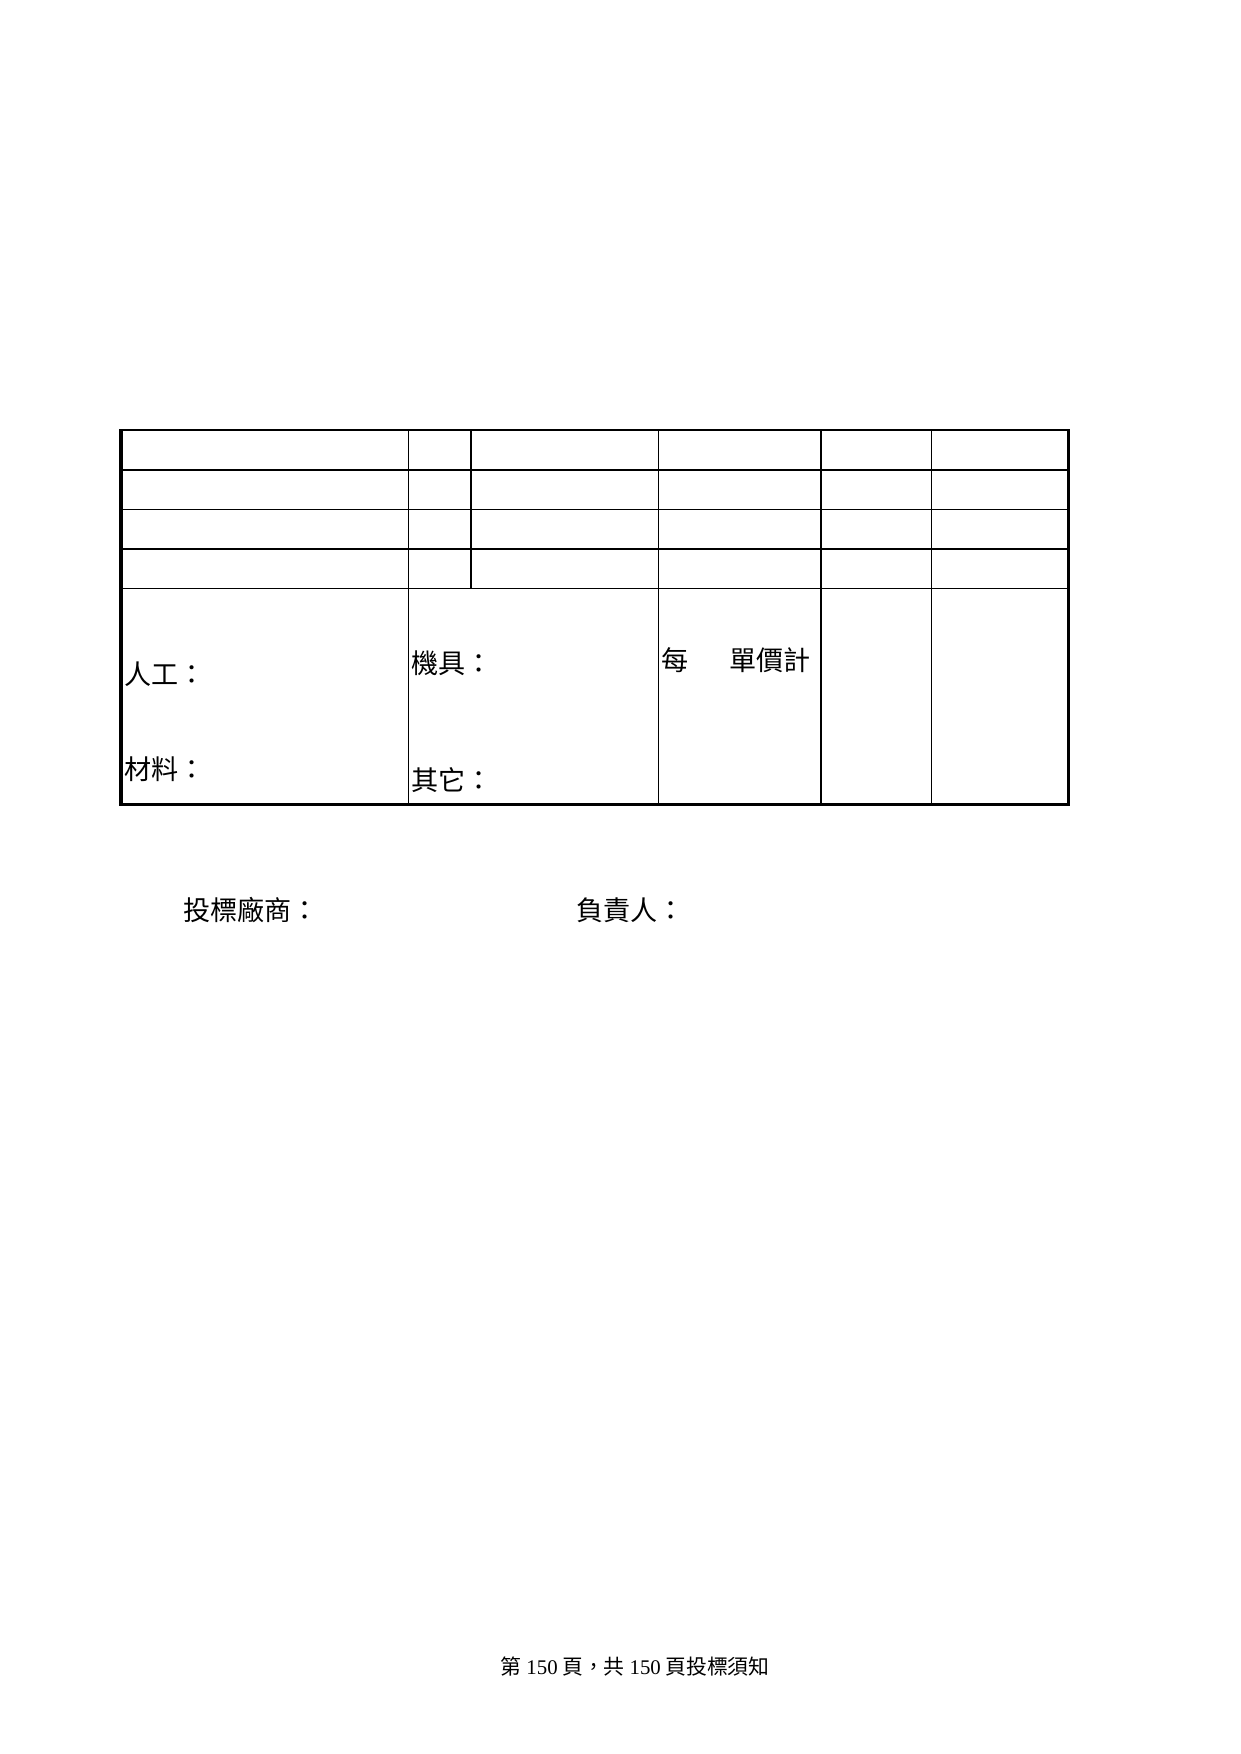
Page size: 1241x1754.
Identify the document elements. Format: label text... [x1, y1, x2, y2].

table_cell 每 單價計 [659, 589, 820, 803]
table_cell [822, 431, 931, 469]
table_cell [822, 589, 931, 803]
table_cell [59, 509, 119, 548]
table_cell 機具： 其它： [409, 589, 658, 803]
table_cell [59, 469, 119, 508]
table_cell [932, 510, 1067, 548]
table_cell [472, 510, 658, 548]
table_cell [822, 510, 931, 548]
table_cell [932, 550, 1067, 588]
table_cell [409, 510, 470, 548]
text 投標廠商： 負責人： [118, 867, 1152, 929]
table_cell [123, 471, 408, 508]
table_cell [59, 429, 119, 469]
table_cell [472, 431, 658, 469]
table_cell [472, 550, 658, 588]
table_cell [932, 471, 1067, 508]
table_cell [822, 550, 931, 588]
table_cell [59, 588, 119, 803]
table_cell [472, 471, 658, 508]
table_cell [123, 550, 408, 588]
table_cell [659, 510, 820, 548]
table_cell 人工： 材料： [123, 589, 408, 803]
table_cell [409, 550, 470, 588]
table_cell [659, 471, 820, 508]
table_cell [409, 431, 470, 469]
table_cell [932, 431, 1067, 469]
table_cell [659, 550, 820, 588]
table_cell [123, 431, 408, 469]
table_cell [59, 548, 119, 588]
table_cell [932, 589, 1067, 803]
table_cell [123, 510, 408, 548]
table_cell [659, 431, 820, 469]
table_cell [822, 471, 931, 508]
table_cell [409, 471, 470, 508]
